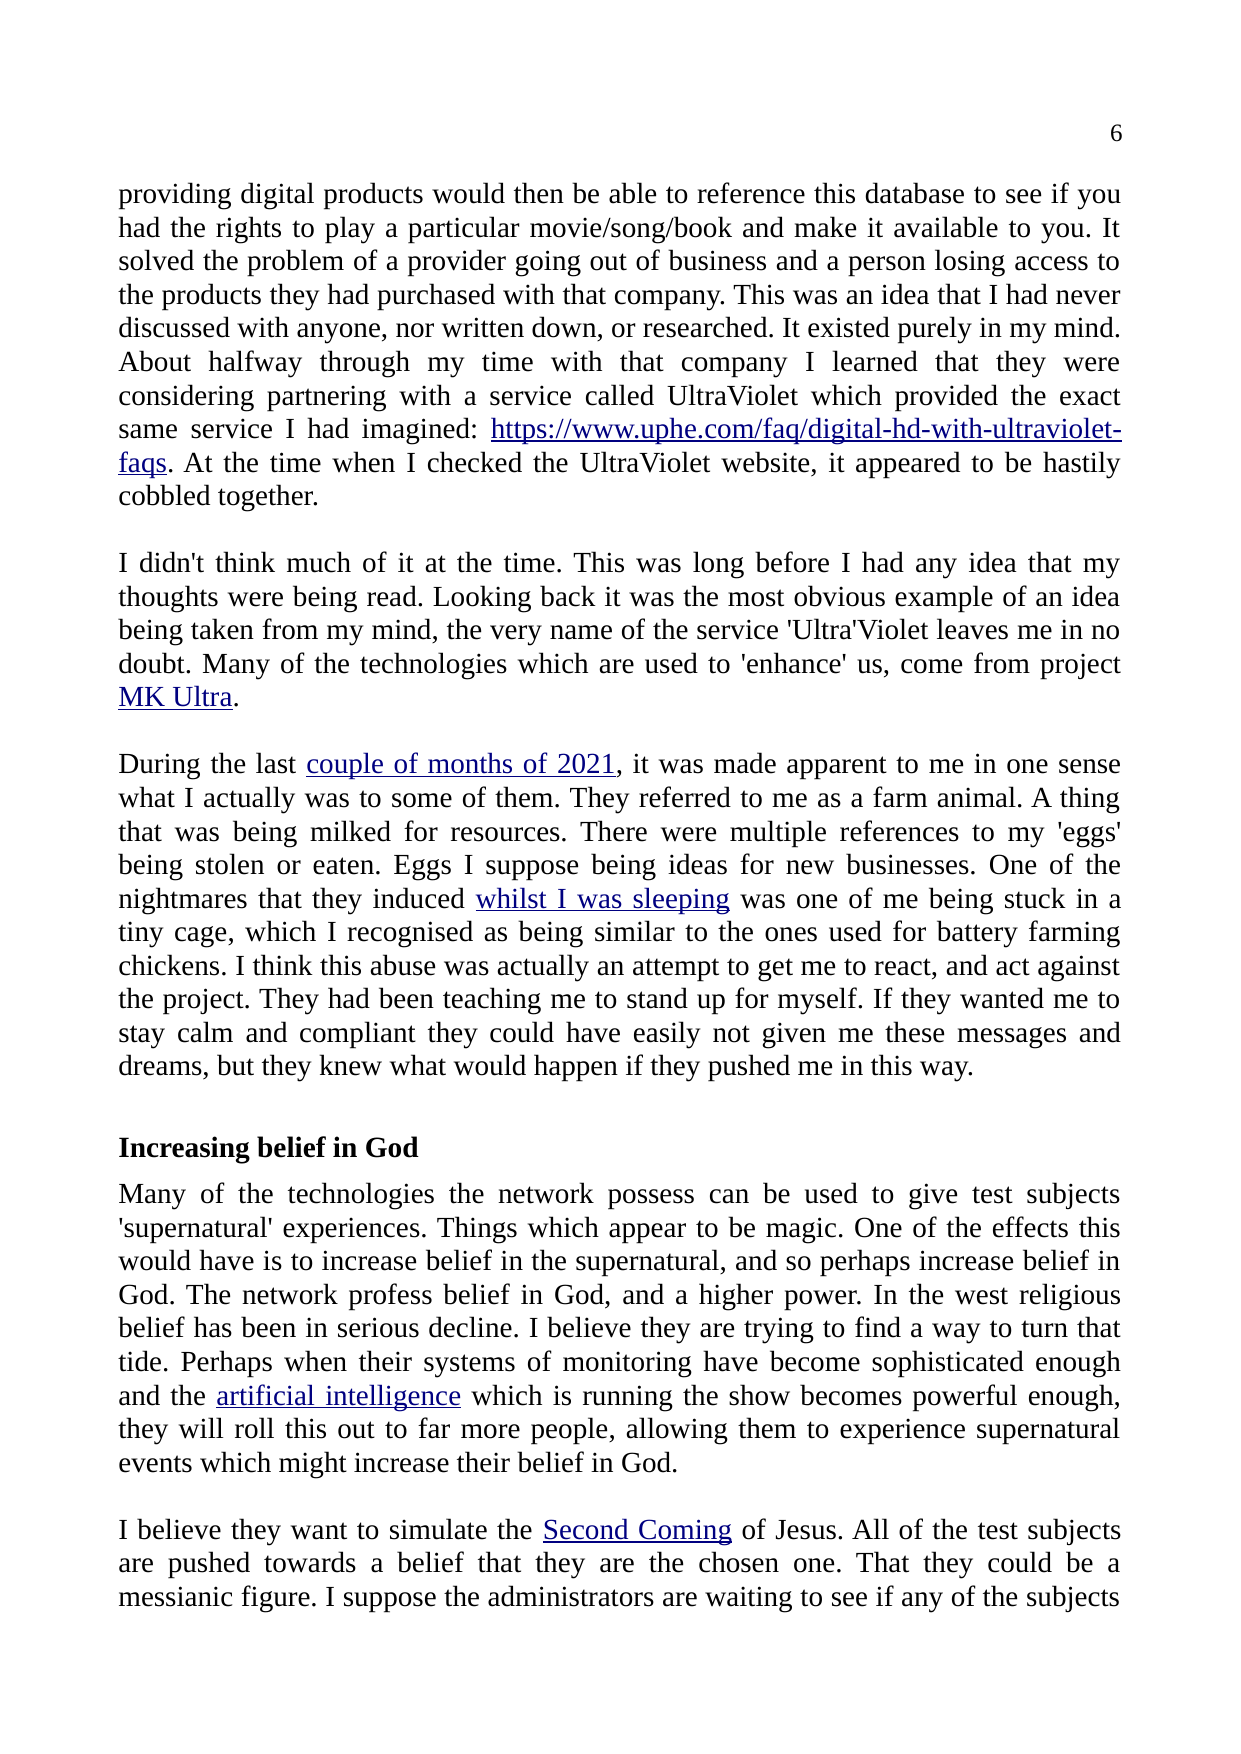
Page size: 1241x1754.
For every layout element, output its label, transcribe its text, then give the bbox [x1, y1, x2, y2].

text I believe they want to simulate the Second Coming of Jesus. All of the test subjects are pushed towards a belief that they are the chosen one. That they could be a messianic figure. I suppose the administrators are waiting to see if any of the subjects [118, 1512, 1122, 1612]
subtitle Increasing belief in God [118, 1130, 1122, 1164]
text During the last couple of months of 2021, it was made apparent to me in one sense what I actually was to some of them. They referred to me as a farm animal. A thing that was being milked for resources. There were multiple references to my 'eggs' being stolen or eaten. Eggs I suppose being ideas for new businesses. One of the nightmares that they induced whilst I was sleeping was one of me being stuck in a tiny cage, which I recognised as being similar to the ones used for battery farming chickens. I think this abuse was actually an attempt to get me to react, and act against the project. They had been teaching me to stand up for myself. If they wanted me to stay calm and compliant they could have easily not given me these messages and dreams, but they knew what would happen if they pushed me in this way. [118, 747, 1122, 1082]
text Many of the technologies the network possess can be used to give test subjects 'supernatural' experiences. Things which appear to be magic. One of the effects this would have is to increase belief in the supernatural, and so perhaps increase belief in God. The network profess belief in God, and a higher power. In the west religious belief has been in serious decline. I believe they are trying to find a way to turn that tide. Perhaps when their systems of monitoring have become sophisticated enough and the artificial intelligence which is running the show becomes powerful enough, they will roll this out to far more people, allowing them to experience supernatural events which might increase their belief in God. [118, 1176, 1122, 1478]
text providing digital products would then be able to reference this database to see if you had the rights to play a particular movie/song/book and make it available to you. It solved the problem of a provider going out of business and a person losing access to the products they had purchased with that company. This was an idea that I had never discussed with anyone, nor written down, or researched. It existed purely in my mind. About halfway through my time with that company I learned that they were considering partnering with a service called UltraViolet which provided the exact same service I had imagined: https://www.uphe.com/faq/digital-hd-with-ultraviolet-faqs. At the time when I checked the UltraViolet website, it appeared to be hastily cobbled together. [118, 176, 1122, 512]
text I didn't think much of it at the time. This was long before I had any idea that my thoughts were being read. Looking back it was the most obvious example of an idea being taken from my mind, the very name of the service 'Ultra'Violet leaves me in no doubt. Many of the technologies which are used to 'enhance' us, come from project MK Ultra. [118, 545, 1122, 713]
